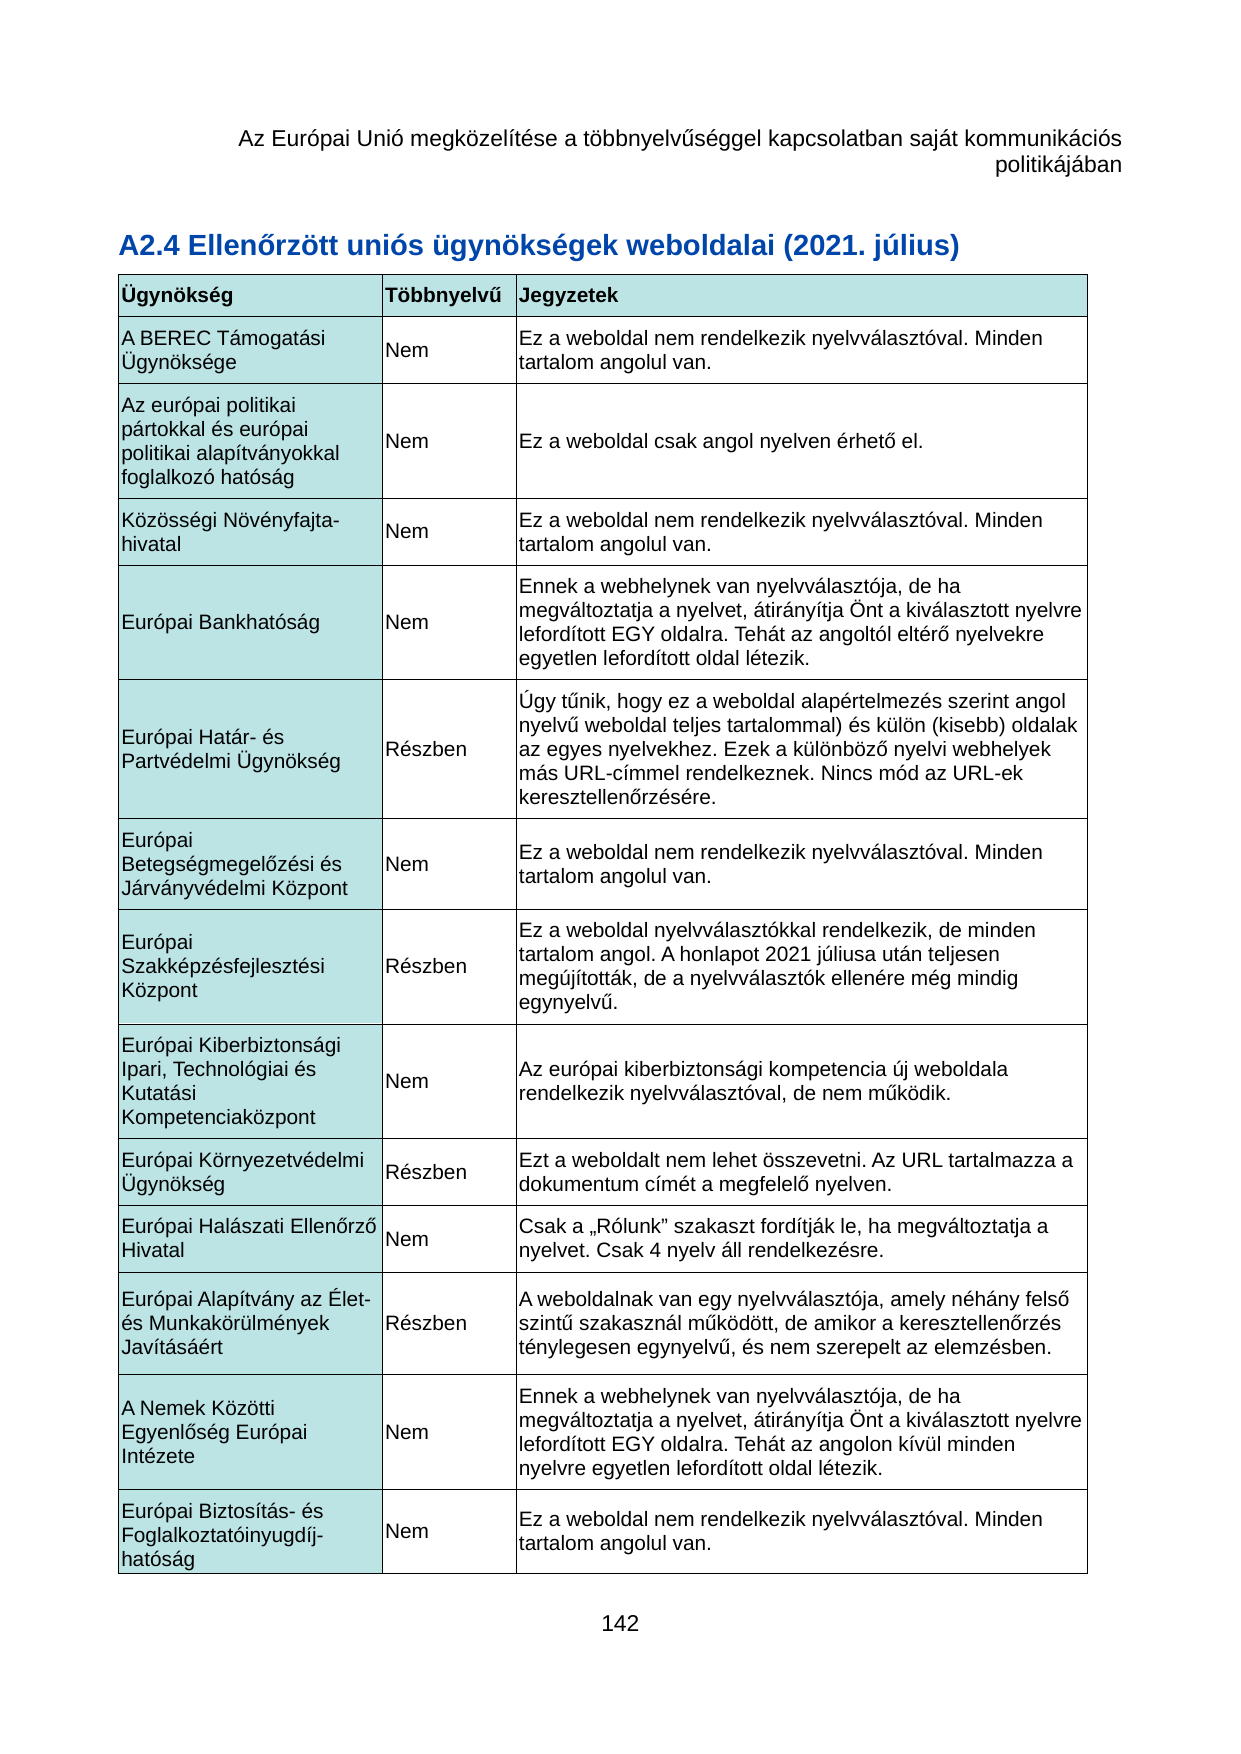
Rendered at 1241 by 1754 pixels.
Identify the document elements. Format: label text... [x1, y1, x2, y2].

table_cell Részben [383, 910, 516, 1023]
table_cell Európai Betegségmegelőzési és Járványvédelmi Központ [119, 819, 382, 909]
table_cell Európai Környezetvédelmi Ügynökség [119, 1139, 382, 1205]
table_cell Az európai kiberbiztonsági kompetencia új weboldala rendelkezik nyelvválasztóval, de nem működik. [517, 1025, 1087, 1138]
table_cell Európai Bankhatóság [119, 566, 382, 679]
table_cell Ez a weboldal nem rendelkezik nyelvválasztóval. Minden tartalom angolul van. [517, 819, 1087, 909]
table_cell Nem [383, 1490, 516, 1573]
table_cell A Nemek Közötti Egyenlőség Európai Intézete [119, 1375, 382, 1489]
table_cell Európai Biztosítás- és Foglalkoztatóinyugdíj-hatóság [119, 1490, 382, 1573]
table_header Jegyzetek [517, 275, 1087, 316]
table_cell Részben [383, 1273, 516, 1374]
table_cell Ennek a webhelynek van nyelvválasztója, de ha megváltoztatja a nyelvet, átirányítja Önt a kiválasztott nyelvre lefordított EGY oldalra. Tehát az angolon kívül minden nyelvre egyetlen lefordított oldal létezik. [517, 1375, 1087, 1489]
table_cell Nem [383, 1025, 516, 1138]
table_cell Nem [383, 1206, 516, 1272]
table_cell Európai Határ- és Partvédelmi Ügynökség [119, 680, 382, 818]
table_cell Ez a weboldal nem rendelkezik nyelvválasztóval. Minden tartalom angolul van. [517, 499, 1087, 565]
table_cell Nem [383, 566, 516, 679]
table_cell Nem [383, 384, 516, 498]
table_cell A BEREC Támogatási Ügynöksége [119, 317, 382, 383]
table_header Ügynökség [119, 275, 382, 316]
table_cell Részben [383, 1139, 516, 1205]
subtitle A2.4 Ellenőrzött uniós ügynökségek weboldalai (2021. július) [118, 228, 1122, 261]
table_cell Európai Szakképzésfejlesztési Központ [119, 910, 382, 1023]
table_cell Nem [383, 317, 516, 383]
table_cell Európai Alapítvány az Élet- és Munkakörülmények Javításáért [119, 1273, 382, 1374]
table_cell Nem [383, 1375, 516, 1489]
table_cell Ez a weboldal nem rendelkezik nyelvválasztóval. Minden tartalom angolul van. [517, 317, 1087, 383]
table_cell Ennek a webhelynek van nyelvválasztója, de ha megváltoztatja a nyelvet, átirányítja Önt a kiválasztott nyelvre lefordított EGY oldalra. Tehát az angoltól eltérő nyelvekre egyetlen lefordított oldal létezik. [517, 566, 1087, 679]
table_cell Csak a „Rólunk” szakaszt fordítják le, ha megváltoztatja a nyelvet. Csak 4 nyelv áll rendelkezésre. [517, 1206, 1087, 1272]
table_cell Európai Kiberbiztonsági Ipari, Technológiai és Kutatási Kompetenciaközpont [119, 1025, 382, 1138]
table_cell Úgy tűnik, hogy ez a weboldal alapértelmezés szerint angol nyelvű weboldal teljes tartalommal) és külön (kisebb) oldalak az egyes nyelvekhez. Ezek a különböző nyelvi webhelyek más URL-címmel rendelkeznek. Nincs mód az URL-ek keresztellenőrzésére. [517, 680, 1087, 818]
table_cell Ezt a weboldalt nem lehet összevetni. Az URL tartalmazza a dokumentum címét a megfelelő nyelven. [517, 1139, 1087, 1205]
table_cell Nem [383, 499, 516, 565]
table_cell Európai Halászati Ellenőrző Hivatal [119, 1206, 382, 1272]
table_cell Ez a weboldal csak angol nyelven érhető el. [517, 384, 1087, 498]
table_cell Közösségi Növényfajta-hivatal [119, 499, 382, 565]
table_cell Részben [383, 680, 516, 818]
table_cell Nem [383, 819, 516, 909]
table_cell Az európai politikai pártokkal és európai politikai alapítványokkal foglalkozó hatóság [119, 384, 382, 498]
table_cell A weboldalnak van egy nyelvválasztója, amely néhány felső szintű szakasznál működött, de amikor a keresztellenőrzés ténylegesen egynyelvű, és nem szerepelt az elemzésben. [517, 1273, 1087, 1374]
table_header Többnyelvű [383, 275, 516, 316]
table_cell Ez a weboldal nyelvválasztókkal rendelkezik, de minden tartalom angol. A honlapot 2021 júliusa után teljesen megújították, de a nyelvválasztók ellenére még mindig egynyelvű. [517, 910, 1087, 1023]
table_cell Ez a weboldal nem rendelkezik nyelvválasztóval. Minden tartalom angolul van. [517, 1490, 1087, 1573]
